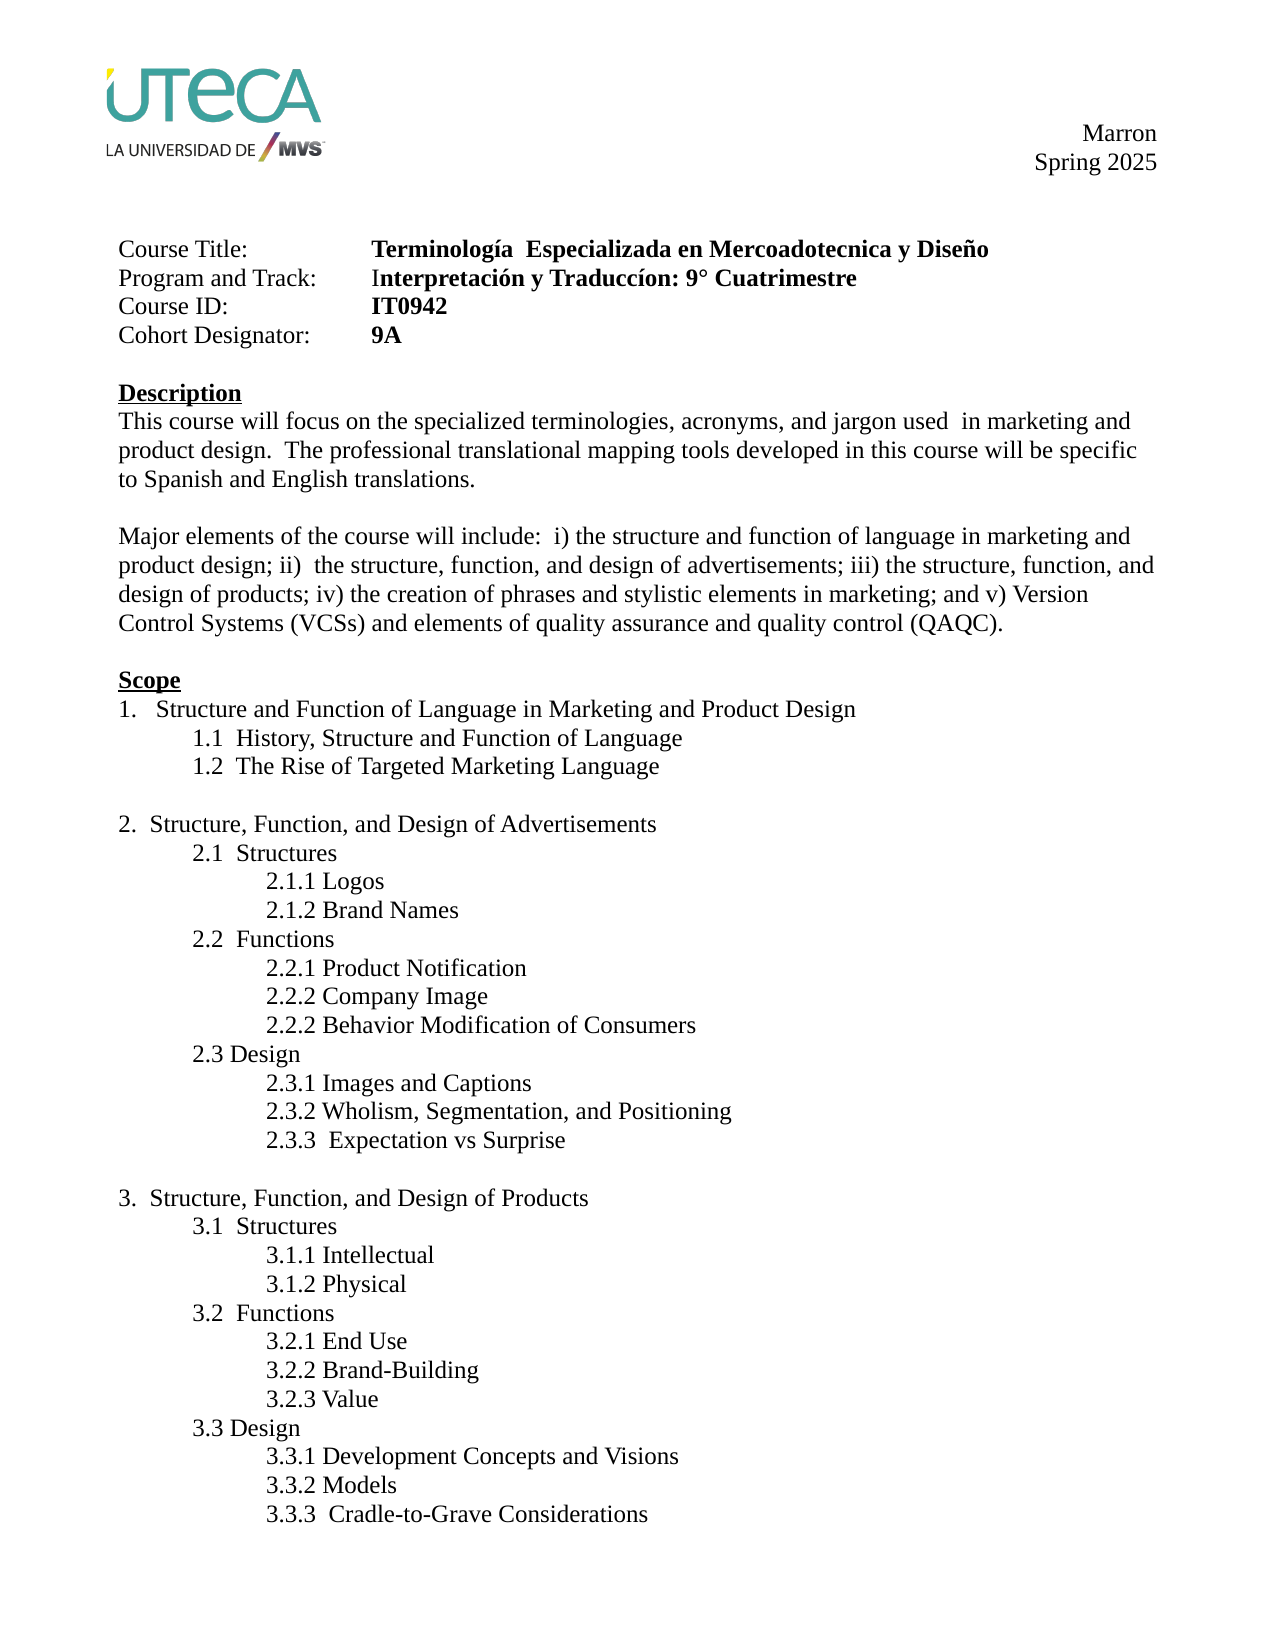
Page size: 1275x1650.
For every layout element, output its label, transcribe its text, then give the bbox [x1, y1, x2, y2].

text 3.2 Functions [192, 1298, 1157, 1326]
text Description [118, 378, 1157, 406]
text 2.3.2 Wholism, Segmentation, and Positioning [266, 1096, 1157, 1125]
table_cell IT0942 [371, 291, 1157, 320]
text Scope [118, 665, 1157, 694]
text 2.1.2 Brand Names [266, 895, 1157, 924]
text 2.3.1 Images and Captions [266, 1068, 1157, 1096]
text 3.1.1 Intellectual [266, 1240, 1157, 1269]
text 2.2.2 Behavior Modification of Consumers [266, 1010, 1157, 1039]
text 3.1.2 Physical [266, 1269, 1157, 1298]
text 2.2.1 Product Notification [266, 953, 1157, 981]
text 2.2 Functions [192, 924, 1157, 953]
text 3.2.1 End Use [266, 1326, 1157, 1355]
text 1. Structure and Function of Language in Marketing and Product Design [118, 694, 1157, 723]
text 3.2.3 Value [266, 1384, 1157, 1413]
table_header Course Title: [118, 234, 371, 263]
text Major elements of the course will include: i) the structure and function of language in marketing and product design; ii) the structure, function, and design of advertisements; iii) the structure, function, and design of products; iv) the creation of phrases and stylistic elements in marketing; and v) Version Control Systems (VCSs) and elements of quality assurance and quality control (QAQC). [118, 521, 1157, 636]
table_cell Program and Track: [118, 263, 371, 291]
text 3.3 Design [192, 1413, 1157, 1441]
table_cell 9A [371, 320, 1157, 349]
text 3.3.1 Development Concepts and Visions [266, 1441, 1157, 1470]
table_header Terminología Especializada en Mercoadotecnica y Diseño [371, 234, 1157, 263]
text 3. Structure, Function, and Design of Products [118, 1183, 1157, 1211]
picture [104, 64, 328, 166]
table_cell Interpretación y Traduccíon: 9° Cuatrimestre [371, 263, 1157, 291]
text 2.1.1 Logos [266, 866, 1157, 895]
text This course will focus on the specialized terminologies, acronyms, and jargon used in marketing and product design. The professional translational mapping tools developed in this course will be specific to Spanish and English translations. [118, 406, 1157, 493]
text 3.3.2 Models [266, 1470, 1157, 1499]
text 1.1 History, Structure and Function of Language [192, 723, 1157, 751]
text 2.3.3 Expectation vs Surprise [266, 1125, 1157, 1154]
text 3.1 Structures [192, 1211, 1157, 1240]
text 2.3 Design [192, 1039, 1157, 1068]
text 1.2 The Rise of Targeted Marketing Language [192, 751, 1157, 780]
text 3.2.2 Brand-Building [266, 1355, 1157, 1384]
text 3.3.3 Cradle-to-Grave Considerations [266, 1499, 1157, 1528]
table_cell Cohort Designator: [118, 320, 371, 349]
table_cell Course ID: [118, 291, 371, 320]
text 2. Structure, Function, and Design of Advertisements [118, 809, 1157, 838]
text 2.2.2 Company Image [266, 981, 1157, 1010]
text 2.1 Structures [192, 838, 1157, 866]
